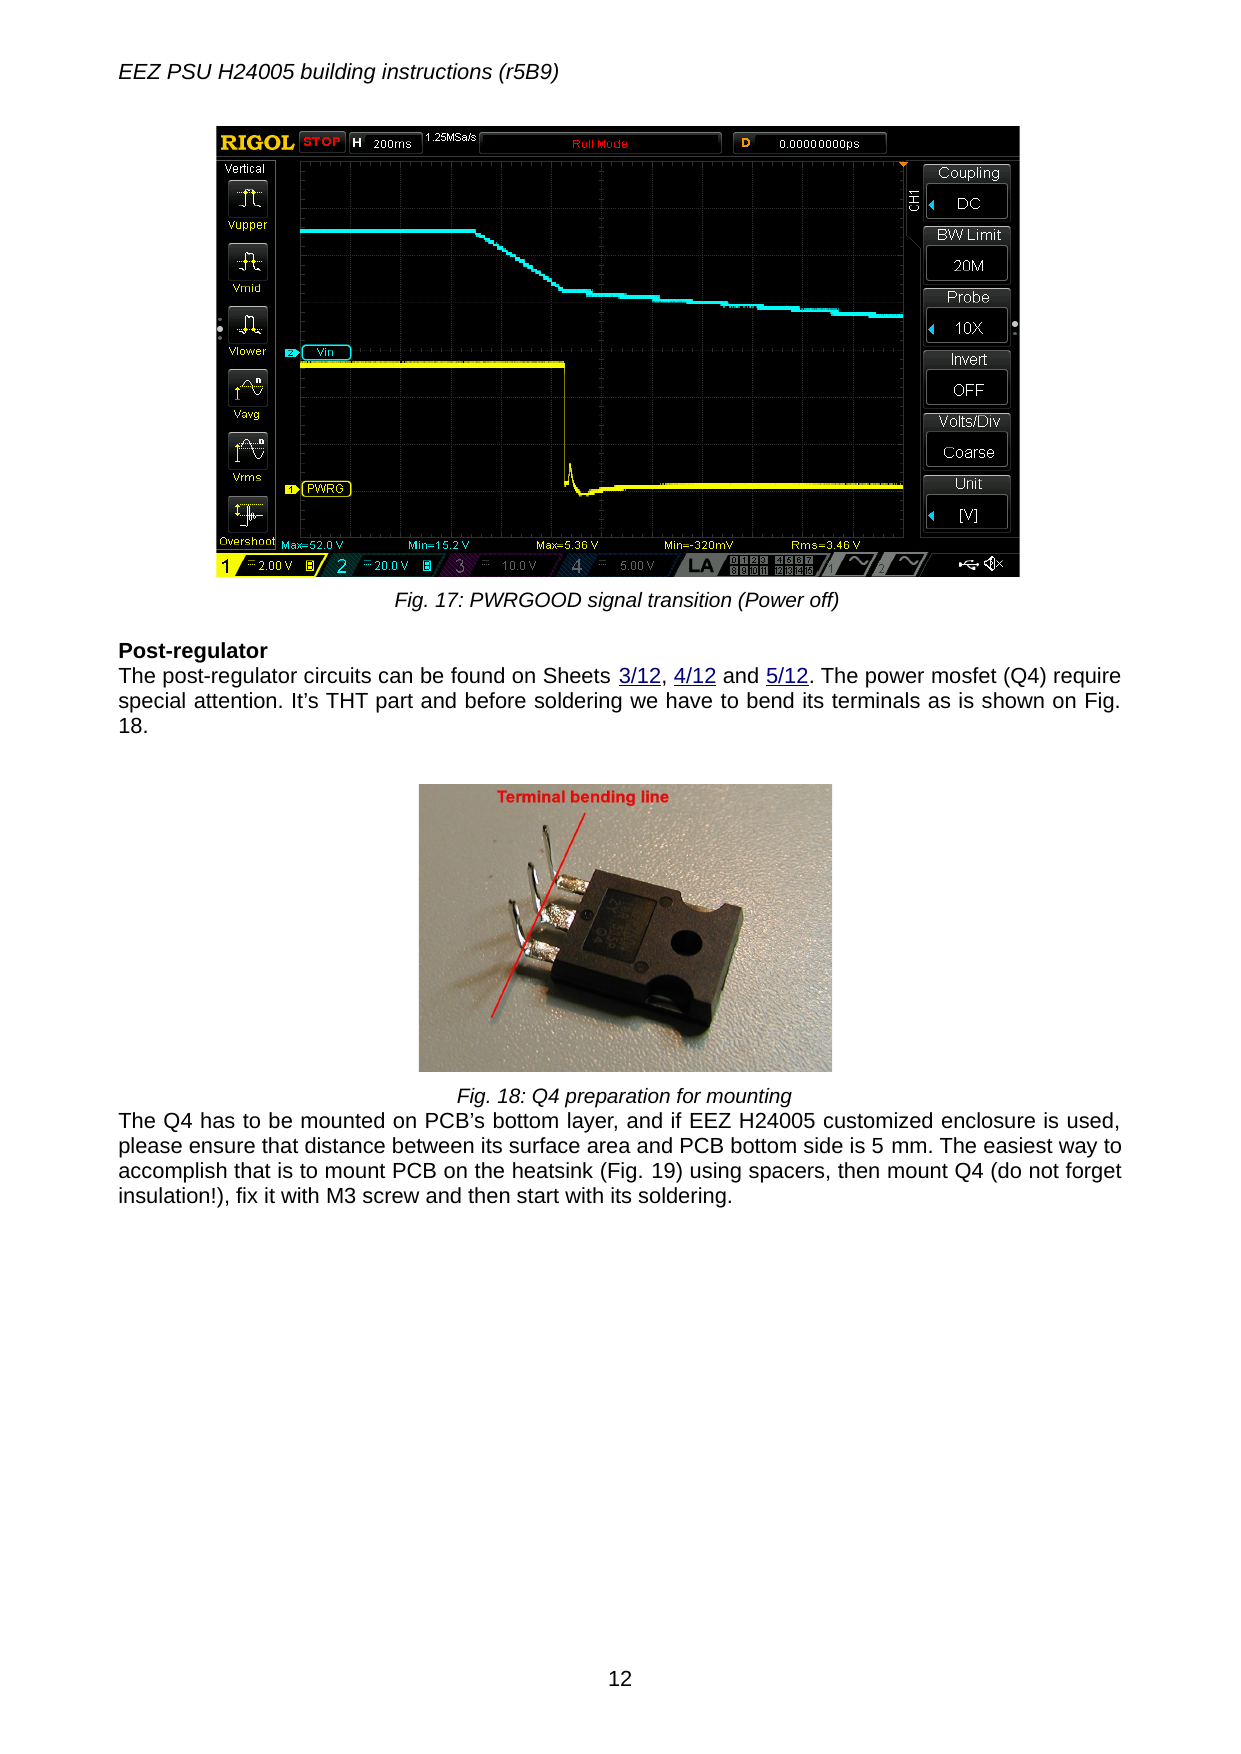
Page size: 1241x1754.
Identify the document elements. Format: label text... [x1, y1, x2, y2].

text Fig. 18: Q4 preparation for mounting [419, 1072, 832, 1107]
picture [216, 126, 1020, 577]
text The post-regulator circuits can be found on Sheets 3/12, 4/12 and 5/12. The power mosfet (Q4) require special attention. It’s THT part and before soldering we have to bend its terminals as is shown on Fig. 18. [118, 663, 1122, 738]
picture [418, 784, 833, 1072]
text Fig. 17: PWRGOOD signal transition (Power off) [216, 577, 1019, 612]
text The Q4 has to be mounted on PCB’s bottom layer, and if EEZ H24005 customized enclosure is used, please ensure that distance between its surface area and PCB bottom side is 5 mm. The easiest way to accomplish that is to mount PCB on the heatsink (Fig. 19) using spacers, then mount Q4 (do not forget insulation!), fix it with M3 screw and then start with its soldering. [118, 763, 1122, 1208]
text Post-regulator [118, 637, 1122, 663]
